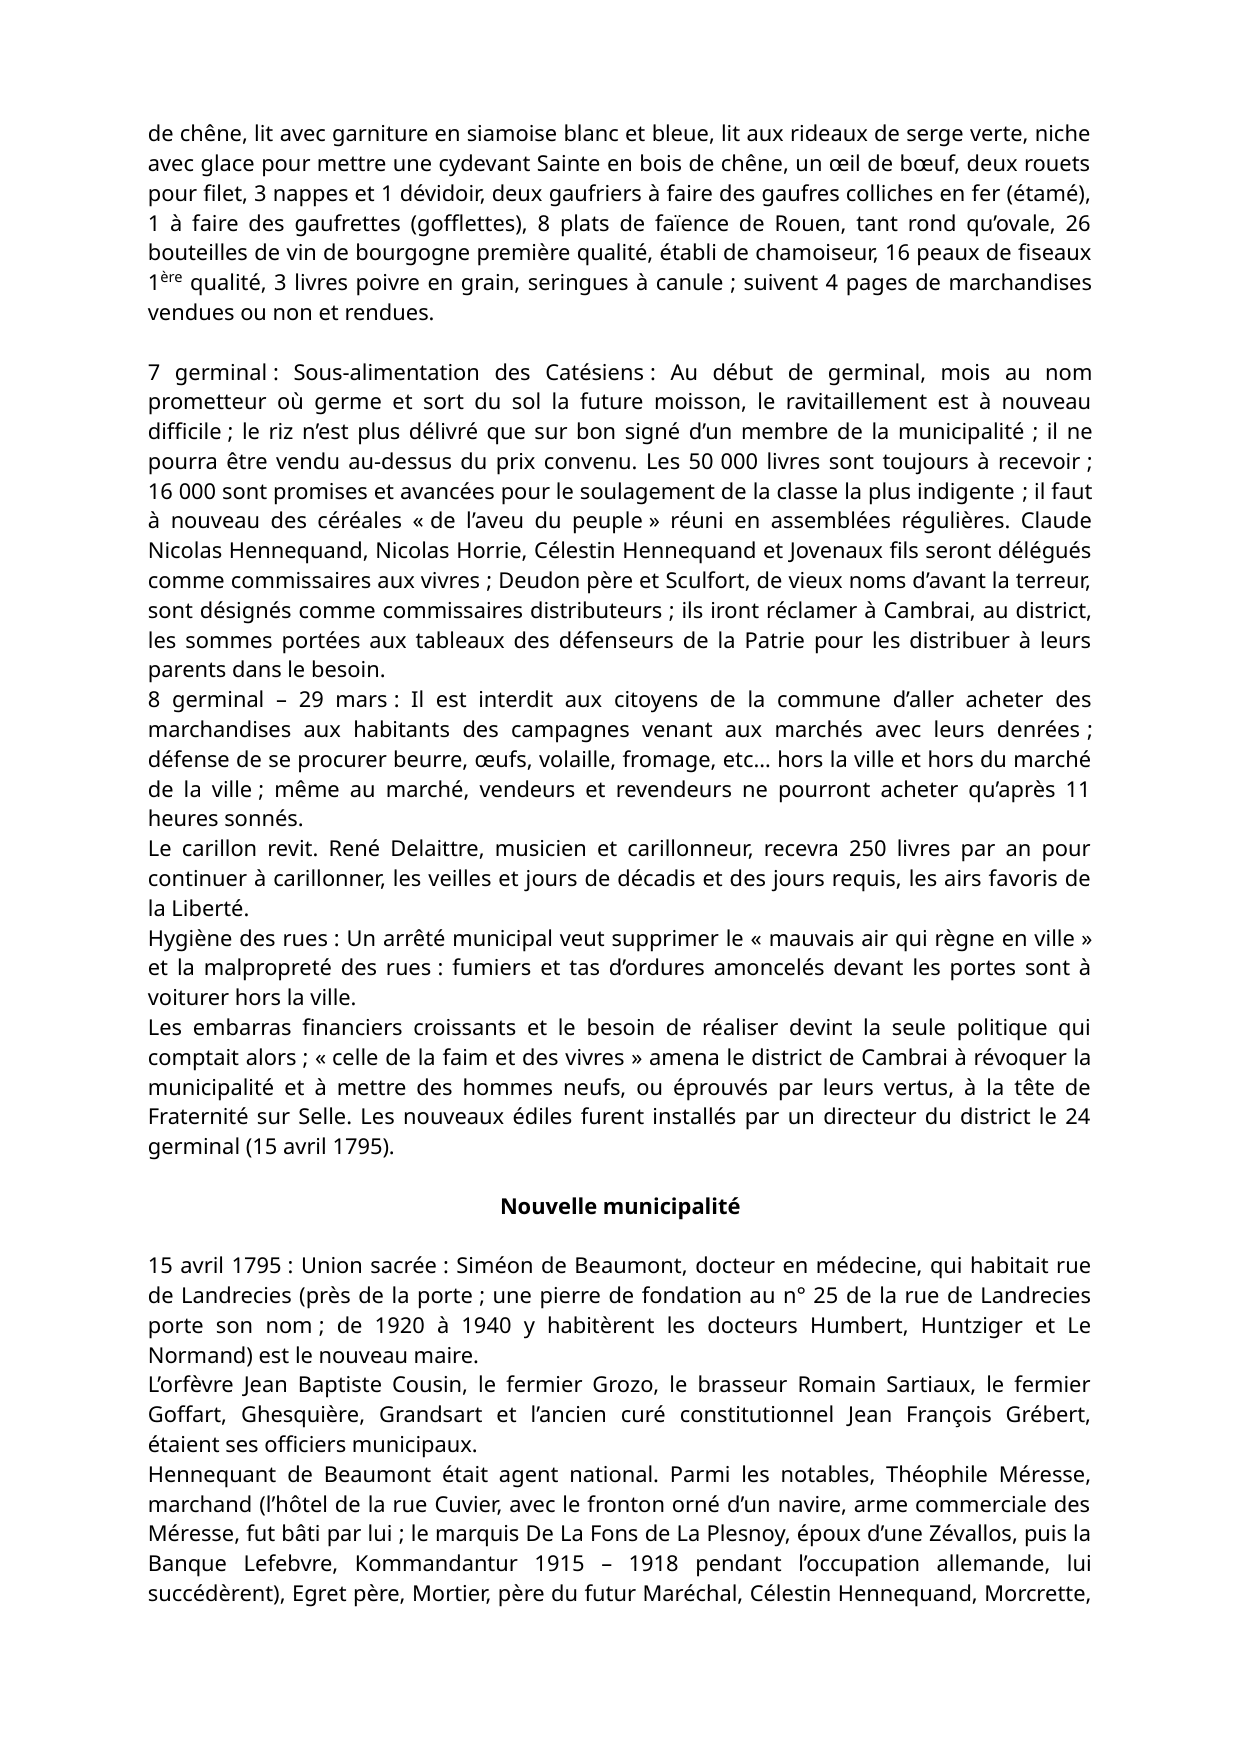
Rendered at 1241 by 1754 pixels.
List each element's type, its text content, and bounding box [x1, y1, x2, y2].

text Le carillon revit. René Delaittre, musicien et carillonneur, recevra 250 livres par an pour continuer à carillonner, les veilles et jours de décadis et des jours requis, les airs favoris de la Liberté. [148, 833, 1092, 922]
text L’orfèvre Jean Baptiste Cousin, le fermier Grozo, le brasseur Romain Sartiaux, le fermier Goffart, Ghesquière, Grandsart et l’ancien curé constitutionnel Jean François Grébert, étaient ses officiers municipaux. [148, 1369, 1092, 1459]
text 7 germinal : Sous-alimentation des Catésiens : Au début de germinal, mois au nom prometteur où germe et sort du sol la future moisson, le ravitaillement est à nouveau difficile ; le riz n’est plus délivré que sur bon signé d’un membre de la municipalité ; il ne pourra être vendu au-dessus du prix convenu. Les 50 000 livres sont toujours à recevoir ; 16 000 sont promises et avancées pour le soulagement de la classe la plus indigente ; il faut à nouveau des céréales « de l’aveu du peuple » réuni en assemblées régulières. Claude Nicolas Hennequand, Nicolas Horrie, Célestin Hennequand et Jovenaux fils seront délégués comme commissaires aux vivres ; Deudon père et Sculfort, de vieux noms d’avant la terreur, sont désignés comme commissaires distributeurs ; ils iront réclamer à Cambrai, au district, les sommes portées aux tableaux des défenseurs de la Patrie pour les distribuer à leurs parents dans le besoin. [148, 356, 1092, 684]
text Nouvelle municipalité [148, 1191, 1092, 1220]
text Hennequant de Beaumont était agent national. Parmi les notables, Théophile Méresse, marchand (l’hôtel de la rue Cuvier, avec le fronton orné d’un navire, arme commerciale des Méresse, fut bâti par lui ; le marquis De La Fons de La Plesnoy, époux d’une Zévallos, puis la Banque Lefebvre, Kommandantur 1915 – 1918 pendant l’occupation allemande, lui succédèrent), Egret père, Mortier, père du futur Maréchal, Célestin Hennequand, Morcrette, [148, 1459, 1092, 1608]
text Hygiène des rues : Un arrêté municipal veut supprimer le « mauvais air qui règne en ville » et la malpropreté des rues : fumiers et tas d’ordures amoncelés devant les portes sont à voiturer hors la ville. [148, 922, 1092, 1012]
text 8 germinal – 29 mars : Il est interdit aux citoyens de la commune d’aller acheter des marchandises aux habitants des campagnes venant aux marchés avec leurs denrées ; défense de se procurer beurre, œufs, volaille, fromage, etc… hors la ville et hors du marché de la ville ; même au marché, vendeurs et revendeurs ne pourront acheter qu’après 11 heures sonnés. [148, 684, 1092, 833]
text Les embarras financiers croissants et le besoin de réaliser devint la seule politique qui comptait alors ; « celle de la faim et des vivres » amena le district de Cambrai à révoquer la municipalité et à mettre des hommes neufs, ou éprouvés par leurs vertus, à la tête de Fraternité sur Selle. Les nouveaux édiles furent installés par un directeur du district le 24 germinal (15 avril 1795). [148, 1012, 1092, 1161]
text de chêne, lit avec garniture en siamoise blanc et bleue, lit aux rideaux de serge verte, niche avec glace pour mettre une cydevant Sainte en bois de chêne, un œil de bœuf, deux rouets pour filet, 3 nappes et 1 dévidoir, deux gaufriers à faire des gaufres colliches en fer (étamé), 1 à faire des gaufrettes (gofflettes), 8 plats de faïence de Rouen, tant rond qu’ovale, 26 bouteilles de vin de bourgogne première qualité, établi de chamoiseur, 16 peaux de fiseaux 1ère qualité, 3 livres poivre en grain, seringues à canule ; suivent 4 pages de marchandises vendues ou non et rendues. [148, 118, 1092, 327]
text 15 avril 1795 : Union sacrée : Siméon de Beaumont, docteur en médecine, qui habitait rue de Landrecies (près de la porte ; une pierre de fondation au n° 25 de la rue de Landrecies porte son nom ; de 1920 à 1940 y habitèrent les docteurs Humbert, Huntziger et Le Normand) est le nouveau maire. [148, 1250, 1092, 1369]
